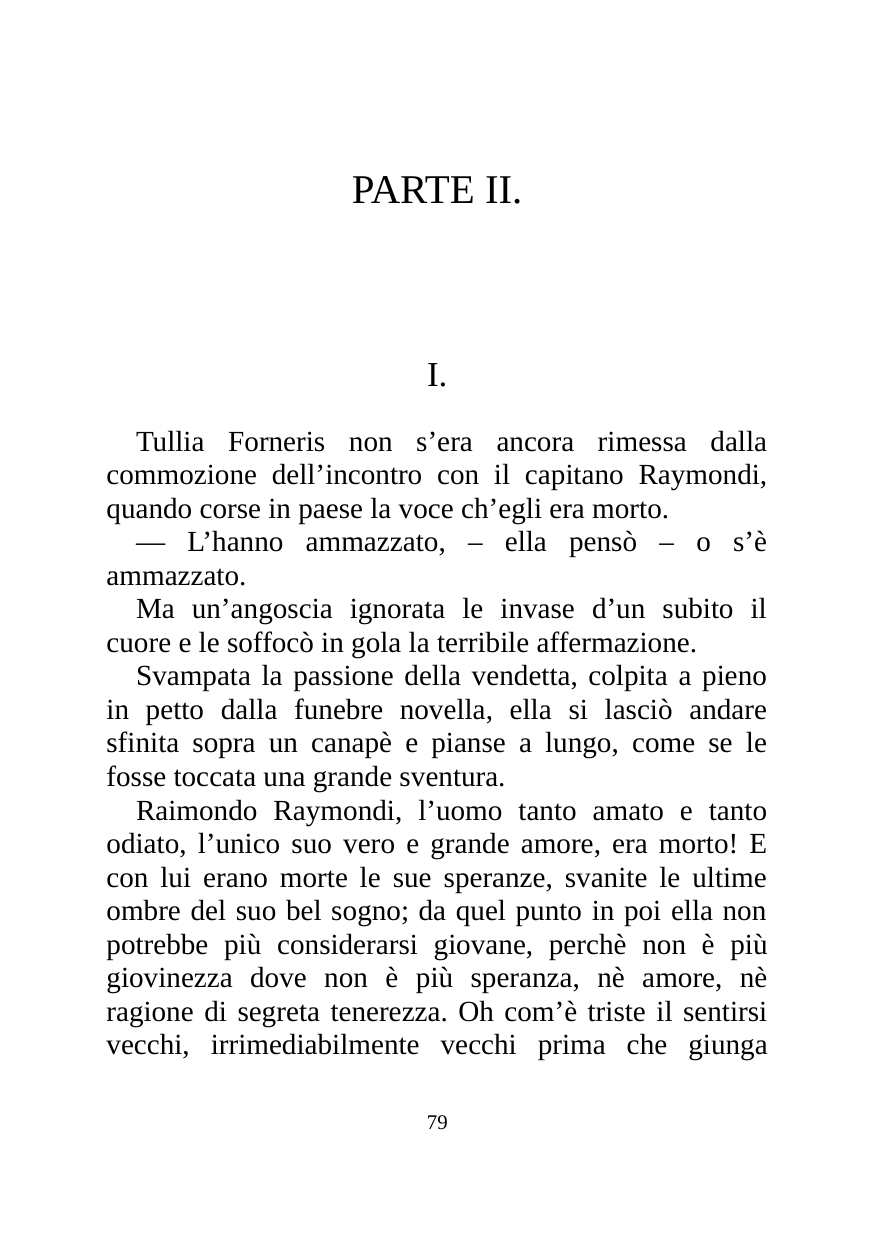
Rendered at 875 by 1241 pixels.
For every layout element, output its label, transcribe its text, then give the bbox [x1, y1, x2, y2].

text — L’hanno ammazzato, – ella pensò – o s’è ammazzato. [106, 524, 768, 591]
text Ma un’angoscia ignorata le invase d’un subito il cuore e le soffocò in gola la terribile affermazione. [106, 591, 768, 658]
text Raimondo Raymondi, l’uomo tanto amato e tanto odiato, l’unico suo vero e grande amore, era morto! E con lui erano morte le sue speranze, svanite le ultime ombre del suo bel sogno; da quel punto in poi ella non potrebbe più considerarsi giovane, perchè non è più giovinezza dove non è più speranza, nè amore, nè ragione di segreta tenerezza. Oh com’è triste il sentirsi vecchi, irrimediabilmente vecchi prima che giunga [106, 793, 768, 1061]
subtitle I. [106, 354, 768, 394]
subtitle PARTE II. [106, 165, 768, 212]
text Svampata la passione della vendetta, colpita a pieno in petto dalla funebre novella, ella si lasciò andare sfinita sopra un canapè e pianse a lungo, come se le fosse toccata una grande sventura. [106, 658, 768, 793]
text Tullia Forneris non s’era ancora rimessa dalla commozione dell’incontro con il capitano Raymondi, quando corse in paese la voce ch’egli era morto. [106, 424, 768, 524]
